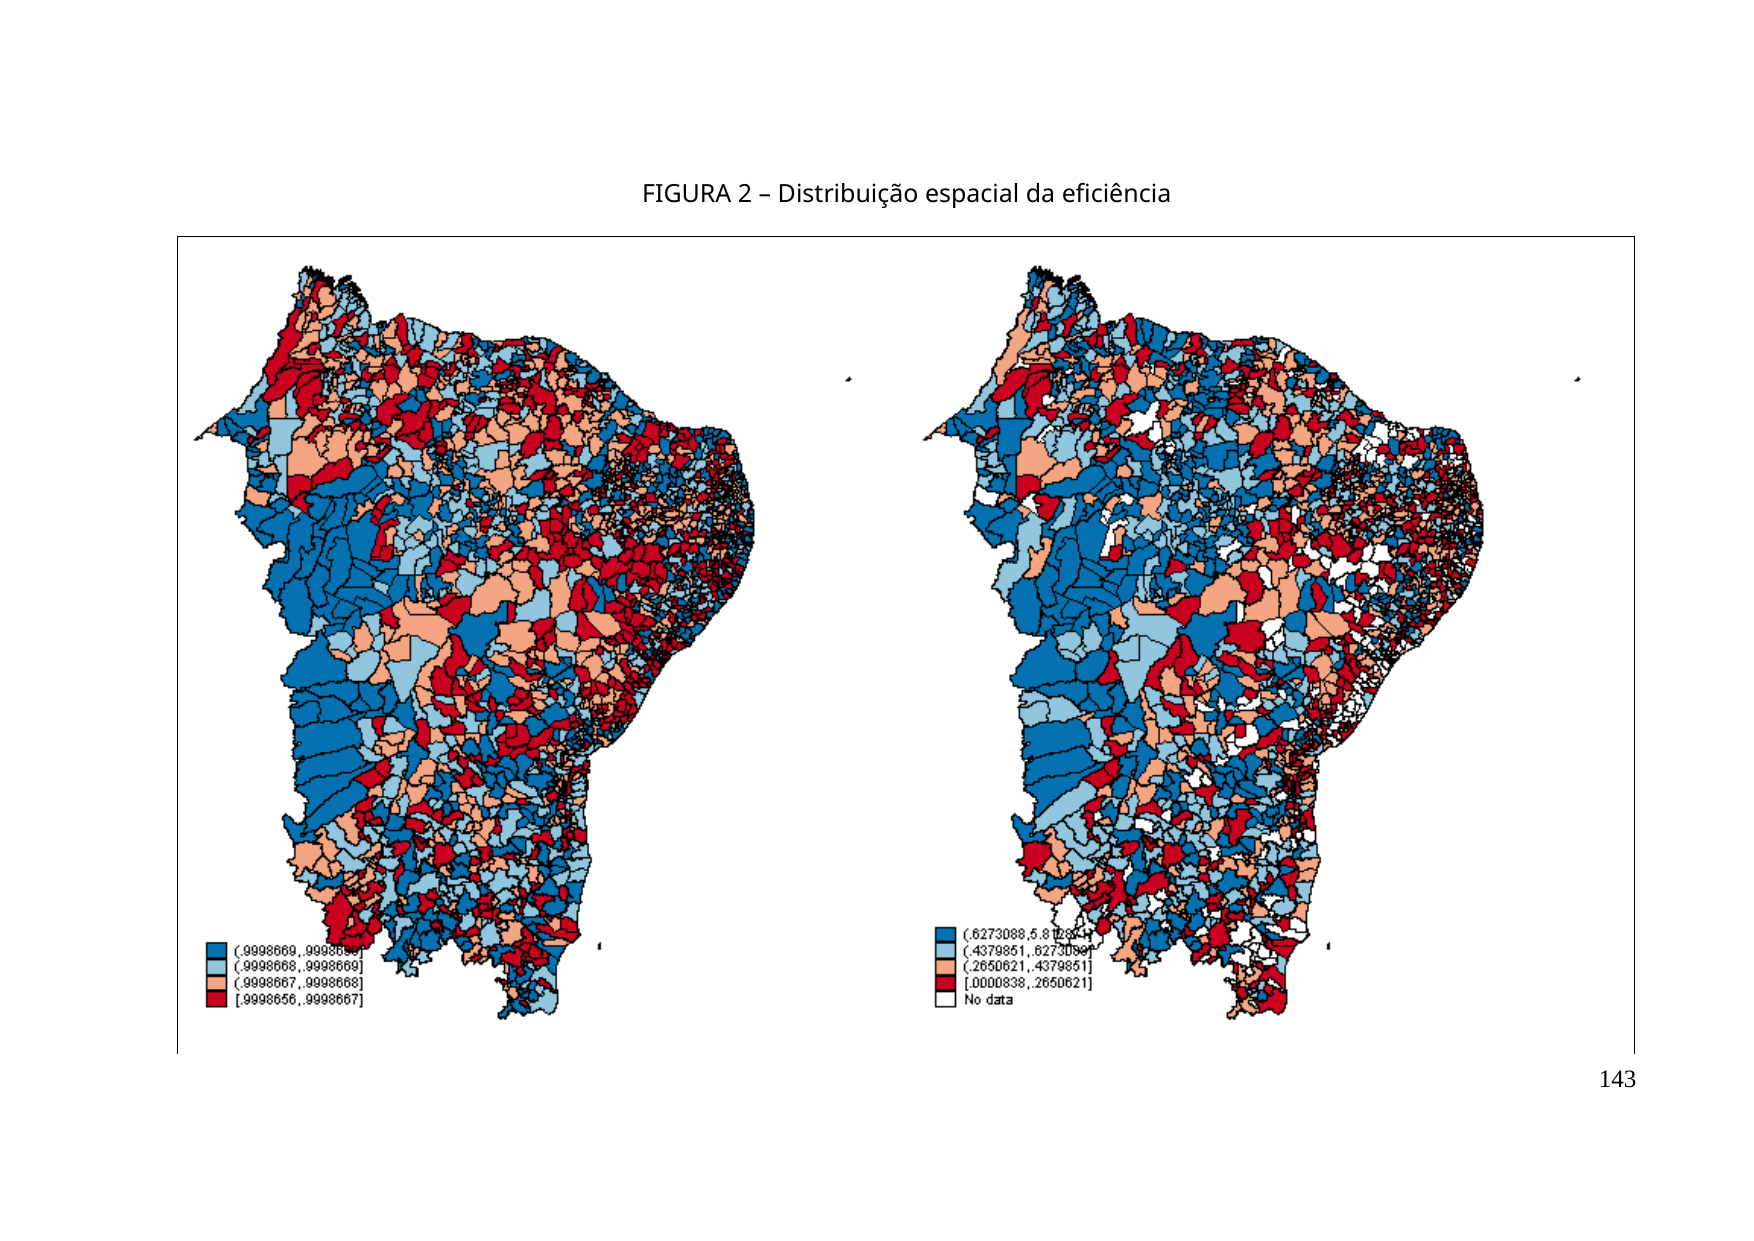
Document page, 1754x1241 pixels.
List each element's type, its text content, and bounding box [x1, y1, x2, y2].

table_header [178, 237, 906, 1054]
table_header [906, 237, 1634, 1054]
text Figura 2 – Distribuição espacial da eficiência [177, 176, 1636, 210]
